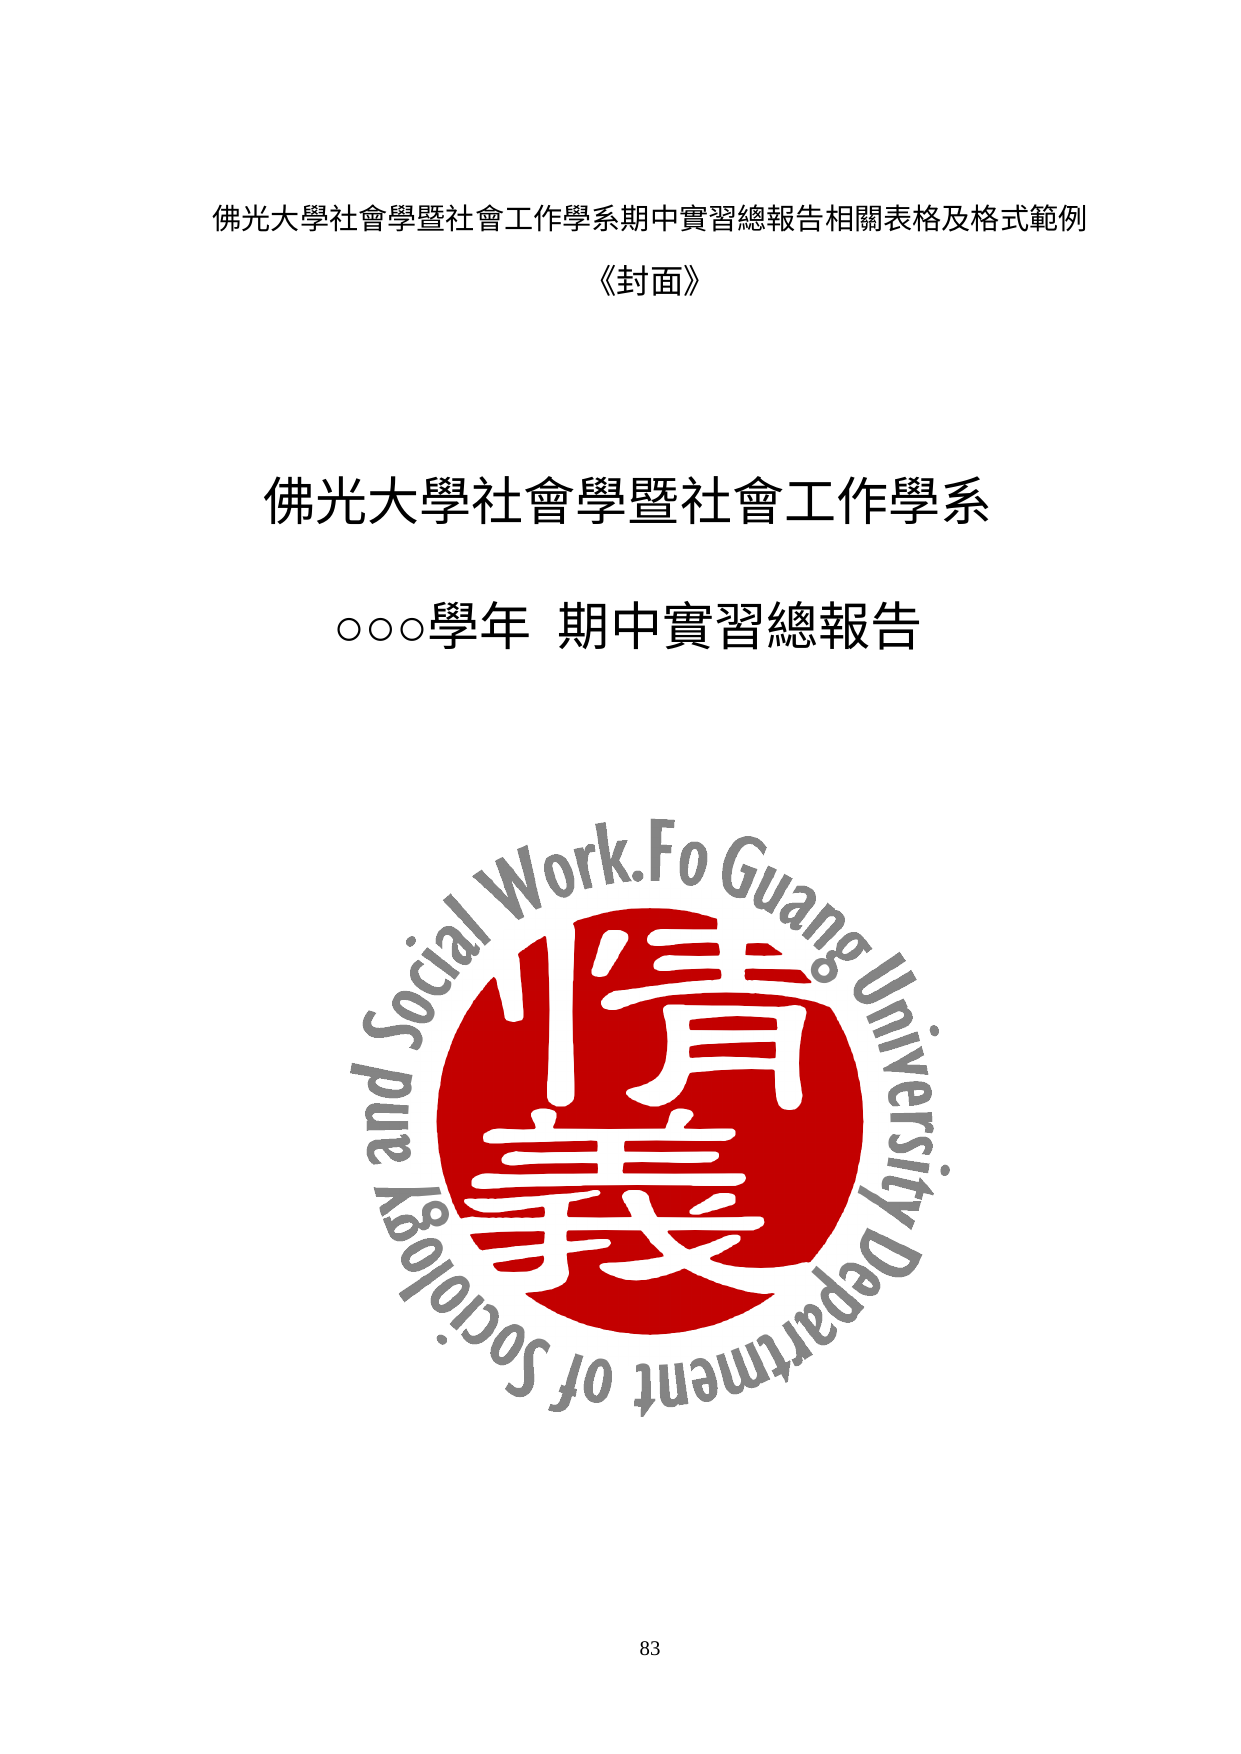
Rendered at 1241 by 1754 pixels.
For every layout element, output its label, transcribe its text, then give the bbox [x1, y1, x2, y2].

text 《封面》 [133, 237, 1167, 300]
text 佛光大學社會學暨社會工作學系 [133, 425, 1122, 550]
text ○○○學年 期中實習總報告 [133, 550, 1122, 675]
subtitle 佛光大學社會學暨社會工作學系期中實習總報告相關表格及格式範例 [133, 175, 1167, 237]
